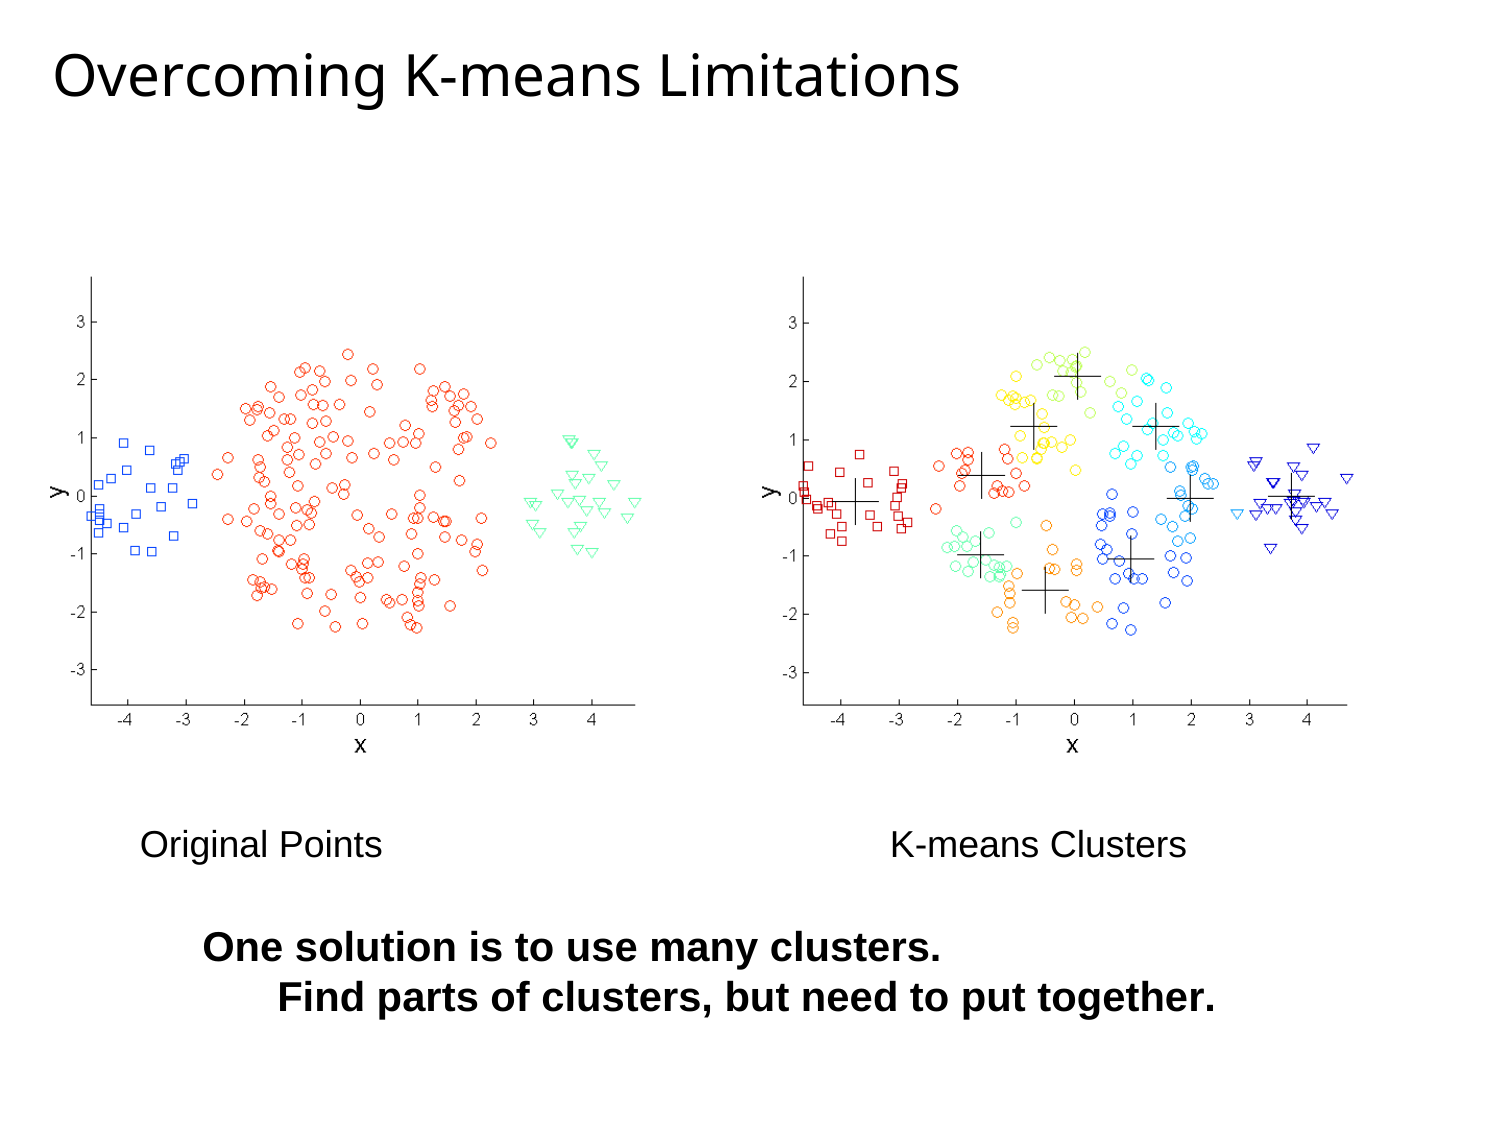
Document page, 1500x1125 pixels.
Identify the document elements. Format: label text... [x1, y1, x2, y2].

picture [712, 237, 1413, 763]
text_box Original Points K-means Clusters [125, 812, 1388, 873]
text_box Overcoming K-means Limitations [37, 24, 1463, 116]
picture [0, 237, 701, 763]
text_box One solution is to use many clusters. Find parts of clusters, but need to put together. [187, 912, 1263, 1028]
